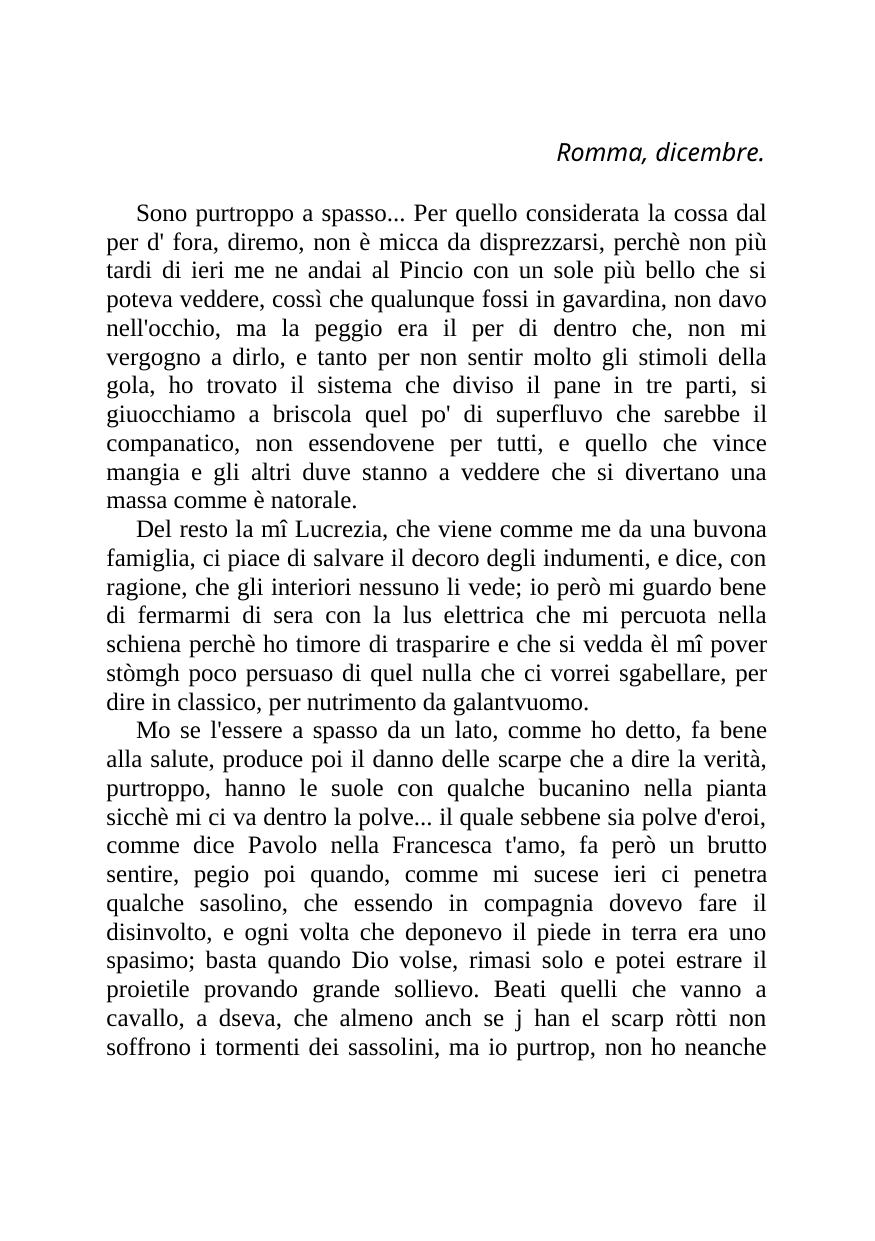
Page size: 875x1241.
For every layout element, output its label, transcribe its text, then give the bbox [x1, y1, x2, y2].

text Sono purtroppo a spasso... Per quello considerata la cossa dal per d' fora, diremo, non è micca da disprezzarsi, perchè non più tardi di ieri me ne andai al Pincio con un sole più bello che si poteva veddere, cossì che qualunque fossi in gavardina, non davo nell'occhio, ma la peggio era il per di dentro che, non mi vergogno a dirlo, e tanto per non sentir molto gli stimoli della gola, ho trovato il sistema che diviso il pane in tre parti, si giuocchiamo a briscola quel po' di superfluvo che sarebbe il companatico, non essendovene per tutti, e quello che vince mangia e gli altri duve stanno a veddere che si divertano una massa comme è natorale. [106, 198, 768, 514]
text Romma, dicembre. [106, 135, 768, 169]
text Mo se l'essere a spasso da un lato, comme ho detto, fa bene alla salute, produce poi il danno delle scarpe che a dire la verità, purtroppo, hanno le suole con qualche bucanino nella pianta sicchè mi ci va dentro la polve... il quale sebbene sia polve d'eroi, comme dice Pavolo nella Francesca t'amo, fa però un brutto sentire, pegio poi quando, comme mi sucese ieri ci penetra qualche sasolino, che essendo in compagnia dovevo fare il disinvolto, e ogni volta che deponevo il piede in terra era uno spasimo; basta quando Dio volse, rimasi solo e potei estrare il proietile provando grande sollievo. Beati quelli che vanno a cavallo, a dseva, che almeno anch se j han el scarp ròtti non soffrono i tormenti dei sassolini, ma io purtrop, non ho neanche [106, 715, 768, 1060]
text Del resto la mî Lucrezia, che viene comme me da una buvona famiglia, ci piace di salvare il decoro degli indumenti, e dice, con ragione, che gli interiori nessuno li vede; io però mi guardo bene di fermarmi di sera con la lus elettrica che mi percuota nella schiena perchè ho timore di trasparire e che si vedda èl mî pover stòmgh poco persuaso di quel nulla che ci vorrei sgabellare, per dire in classico, per nutrimento da galantvuomo. [106, 514, 768, 715]
